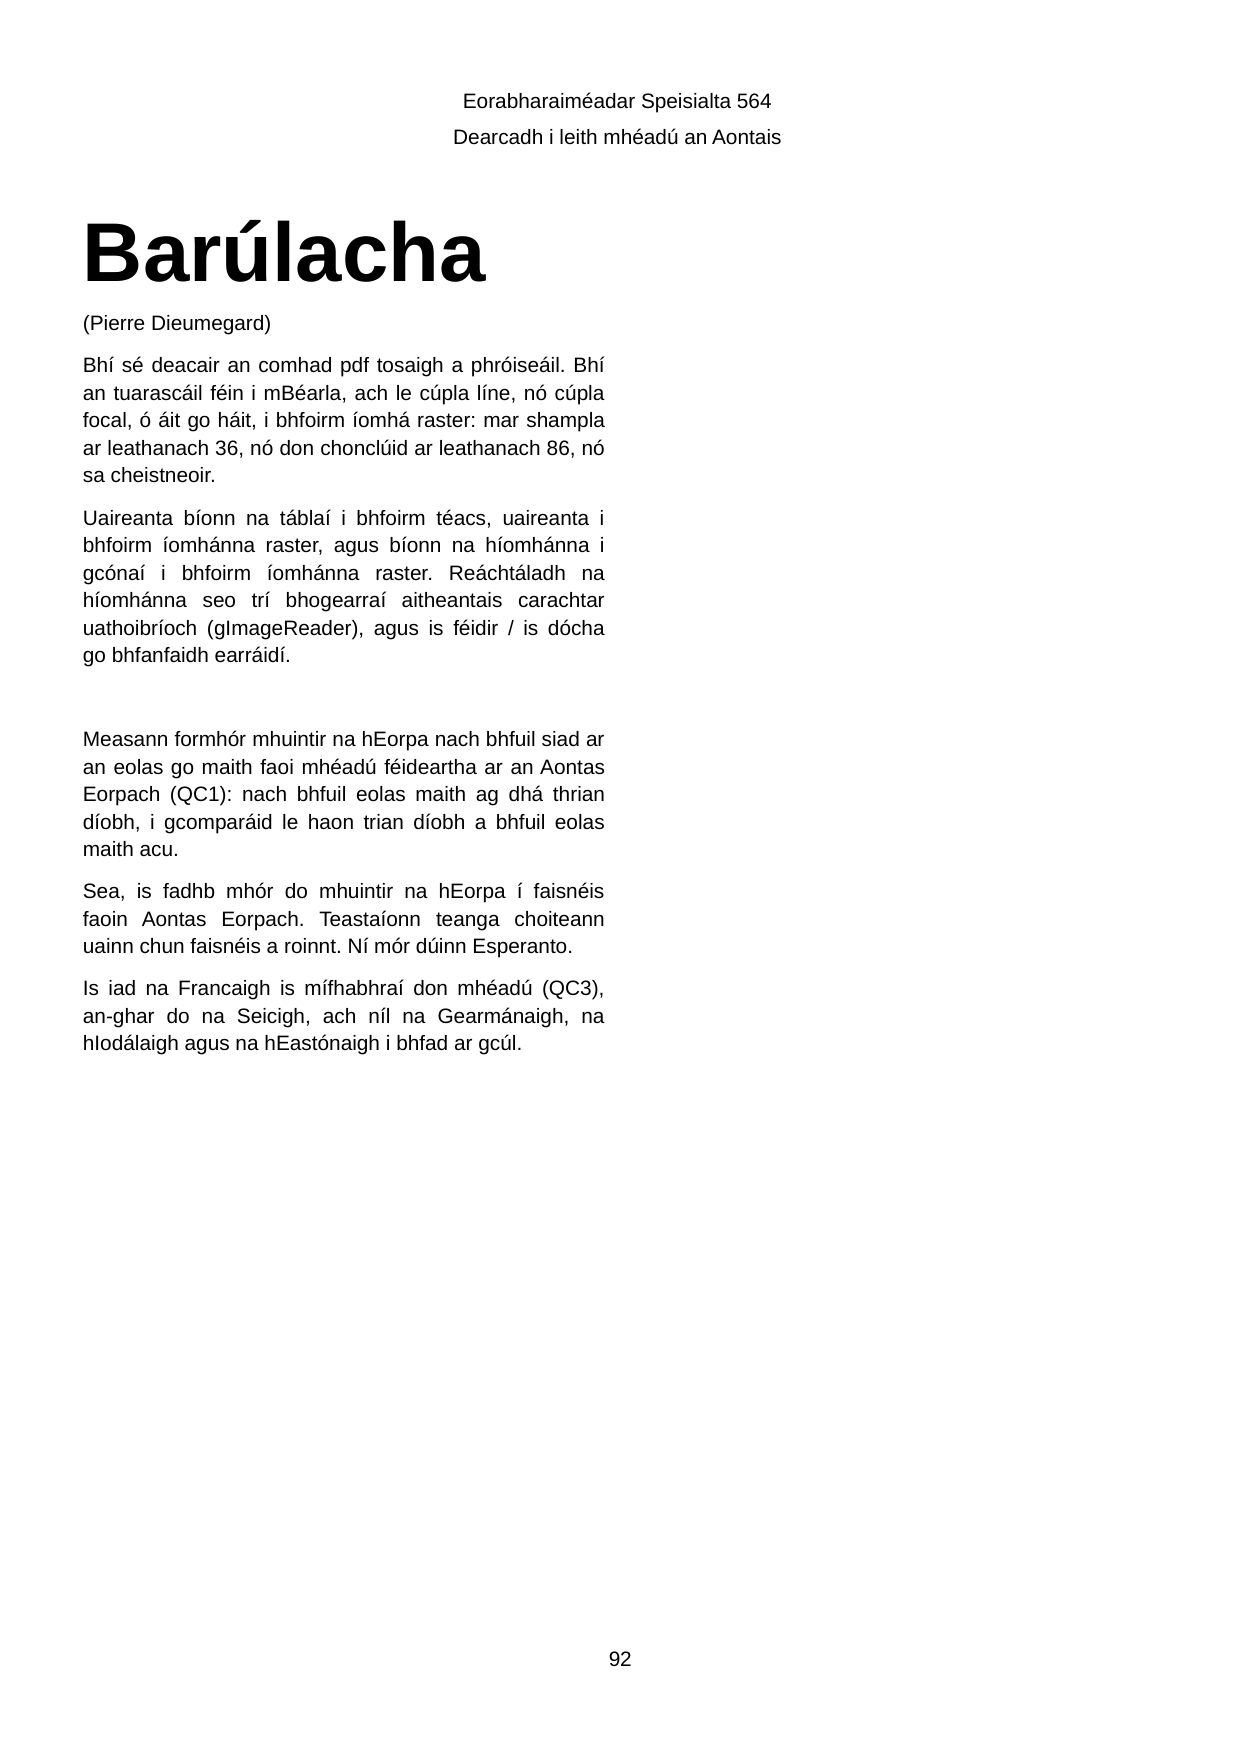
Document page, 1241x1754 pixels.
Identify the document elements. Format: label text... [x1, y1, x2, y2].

text Is iad na Francaigh is mífhabhraí don mhéadú (QC3), an-ghar do na Seicigh, ach níl na Gearmánaigh, na hIodálaigh agus na hEastónaigh i bhfad ar gcúl. [83, 976, 605, 1055]
text Bhí sé deacair an comhad pdf tosaigh a phróiseáil. Bhí an tuarascáil féin i mBéarla, ach le cúpla líne, nó cúpla focal, ó áit go háit, i bhfoirm íomhá raster: mar shampla ar leathanach 36, nó don chonclúid ar leathanach 86, nó sa cheistneoir. [83, 353, 605, 487]
subtitle Barúlacha [83, 203, 605, 299]
text Sea, is fadhb mhór do mhuintir na hEorpa í faisnéis faoin Aontas Eorpach. Teastaíonn teanga choiteann uainn chun faisnéis a roinnt. Ní mór dúinn Esperanto. [83, 879, 605, 958]
text Measann formhór mhuintir na hEorpa nach bhfuil siad ar an eolas go maith faoi mhéadú féideartha ar an Aontas Eorpach (QC1): nach bhfuil eolas maith ag dhá thrian díobh, i gcomparáid le haon trian díobh a bhfuil eolas maith acu. [83, 727, 605, 861]
text Uaireanta bíonn na táblaí i bhfoirm téacs, uaireanta i bhfoirm íomhánna raster, agus bíonn na híomhánna i gcónaí i bhfoirm íomhánna raster. Reáchtáladh na híomhánna seo trí bhogearraí aitheantais carachtar uathoibríoch (gImageReader), agus is féidir / is dócha go bhfanfaidh earráidí. [83, 505, 605, 667]
text (Pierre Dieumegard) [83, 311, 605, 335]
